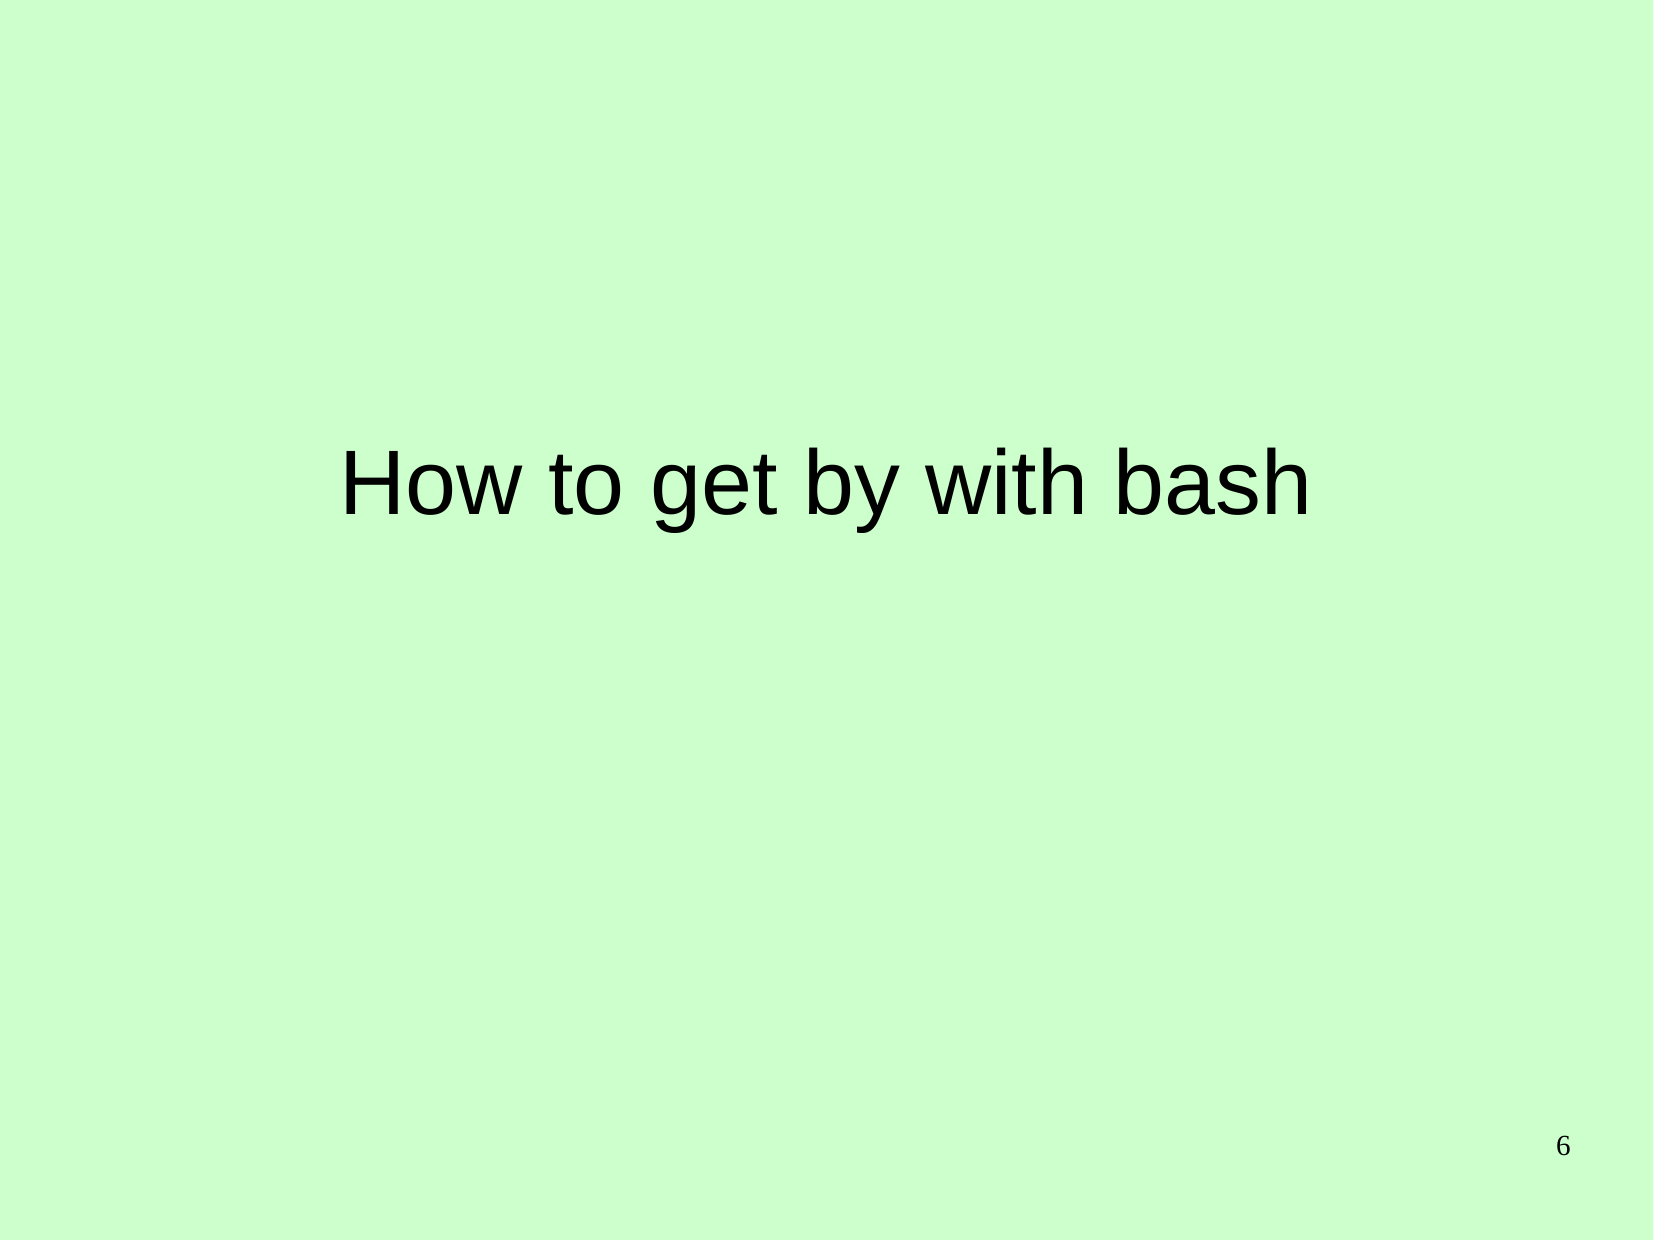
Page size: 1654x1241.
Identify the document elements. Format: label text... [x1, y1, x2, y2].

title How to get by with bash [82, 362, 1571, 603]
